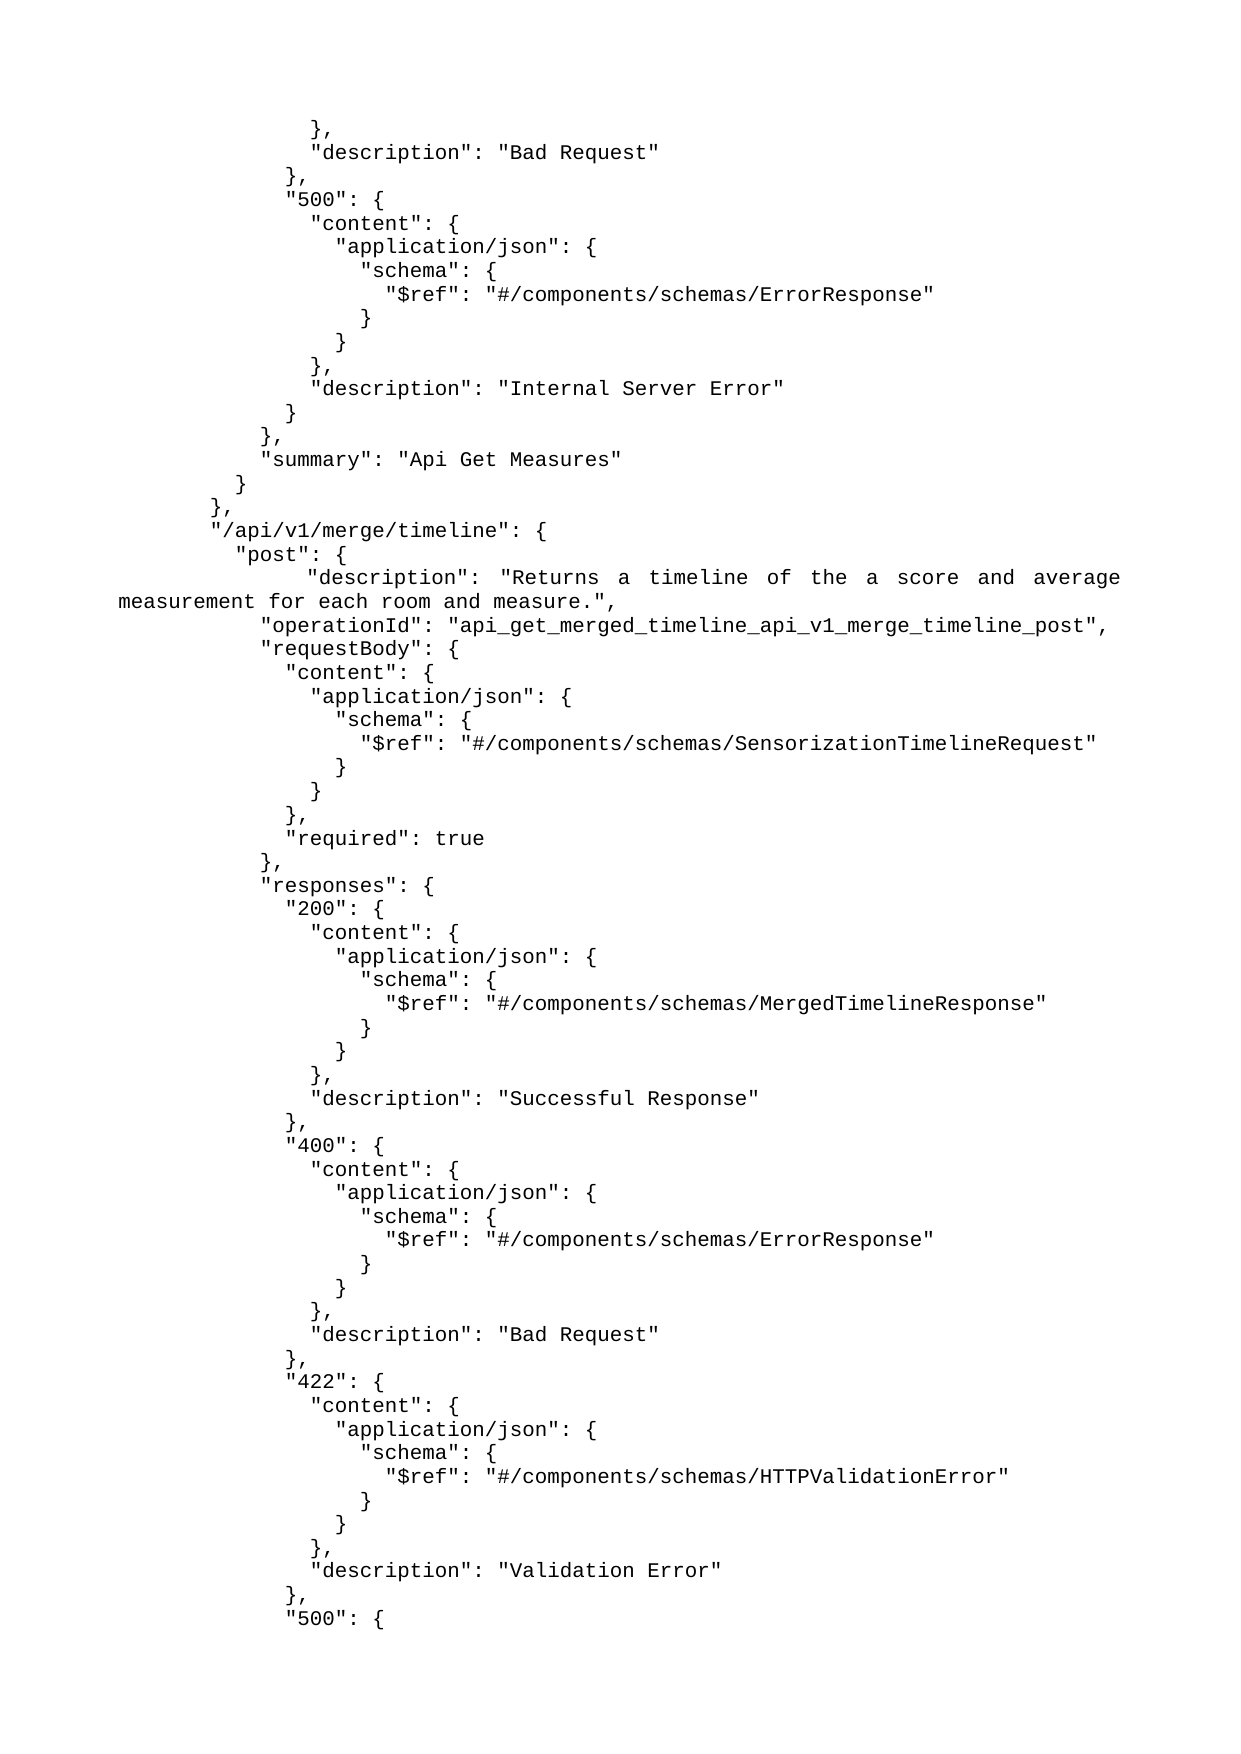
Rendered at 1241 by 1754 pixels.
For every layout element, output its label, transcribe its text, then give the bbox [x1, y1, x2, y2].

text "description": "Bad Request" [118, 1324, 1122, 1348]
text "content": { [118, 922, 1122, 946]
text "application/json": { [118, 686, 1122, 709]
text "200": { [118, 898, 1122, 922]
text "$ref": "#/components/schemas/MergedTimelineResponse" [118, 993, 1122, 1017]
text "responses": { [118, 875, 1122, 898]
text "schema": { [118, 1442, 1122, 1466]
text }, [118, 1537, 1122, 1561]
text "$ref": "#/components/schemas/ErrorResponse" [118, 284, 1122, 307]
text "content": { [118, 662, 1122, 686]
text }, [118, 1064, 1122, 1088]
text } [118, 1040, 1122, 1064]
text "422": { [118, 1371, 1122, 1395]
text }, [118, 1111, 1122, 1135]
text "required": true [118, 827, 1122, 851]
text "schema": { [118, 1206, 1122, 1229]
text }, [118, 426, 1122, 449]
text "description": "Internal Server Error" [118, 378, 1122, 402]
text "$ref": "#/components/schemas/ErrorResponse" [118, 1229, 1122, 1253]
text "400": { [118, 1135, 1122, 1158]
text } [118, 1017, 1122, 1040]
text "schema": { [118, 969, 1122, 993]
text }, [118, 1348, 1122, 1371]
text "content": { [118, 1395, 1122, 1419]
text } [118, 1489, 1122, 1513]
text } [118, 331, 1122, 354]
text "/api/v1/merge/timeline": { [118, 520, 1122, 544]
text } [118, 1277, 1122, 1300]
text "schema": { [118, 709, 1122, 733]
text "application/json": { [118, 236, 1122, 260]
text }, [118, 496, 1122, 520]
text }, [118, 118, 1122, 142]
text }, [118, 165, 1122, 189]
text "summary": "Api Get Measures" [118, 449, 1122, 473]
text "operationId": "api_get_merged_timeline_api_v1_merge_timeline_post", [118, 615, 1122, 638]
text "500": { [118, 1608, 1122, 1631]
text "requestBody": { [118, 638, 1122, 662]
text }, [118, 354, 1122, 378]
text }, [118, 1584, 1122, 1608]
text "$ref": "#/components/schemas/HTTPValidationError" [118, 1466, 1122, 1489]
text } [118, 402, 1122, 426]
text "application/json": { [118, 946, 1122, 969]
text "description": "Returns a timeline of the a score and average measurement for each room and measure.", [118, 567, 1122, 615]
text } [118, 1253, 1122, 1277]
text }, [118, 1300, 1122, 1324]
text }, [118, 851, 1122, 875]
text "500": { [118, 189, 1122, 213]
text } [118, 1513, 1122, 1537]
text } [118, 780, 1122, 804]
text } [118, 473, 1122, 496]
text }, [118, 804, 1122, 827]
text "description": "Successful Response" [118, 1088, 1122, 1111]
text "application/json": { [118, 1182, 1122, 1206]
text } [118, 757, 1122, 780]
text "description": "Validation Error" [118, 1561, 1122, 1584]
text "schema": { [118, 260, 1122, 284]
text "post": { [118, 544, 1122, 567]
text "application/json": { [118, 1419, 1122, 1442]
text "content": { [118, 1158, 1122, 1182]
text } [118, 307, 1122, 331]
text "$ref": "#/components/schemas/SensorizationTimelineRequest" [118, 733, 1122, 757]
text "description": "Bad Request" [118, 142, 1122, 165]
text "content": { [118, 213, 1122, 236]
